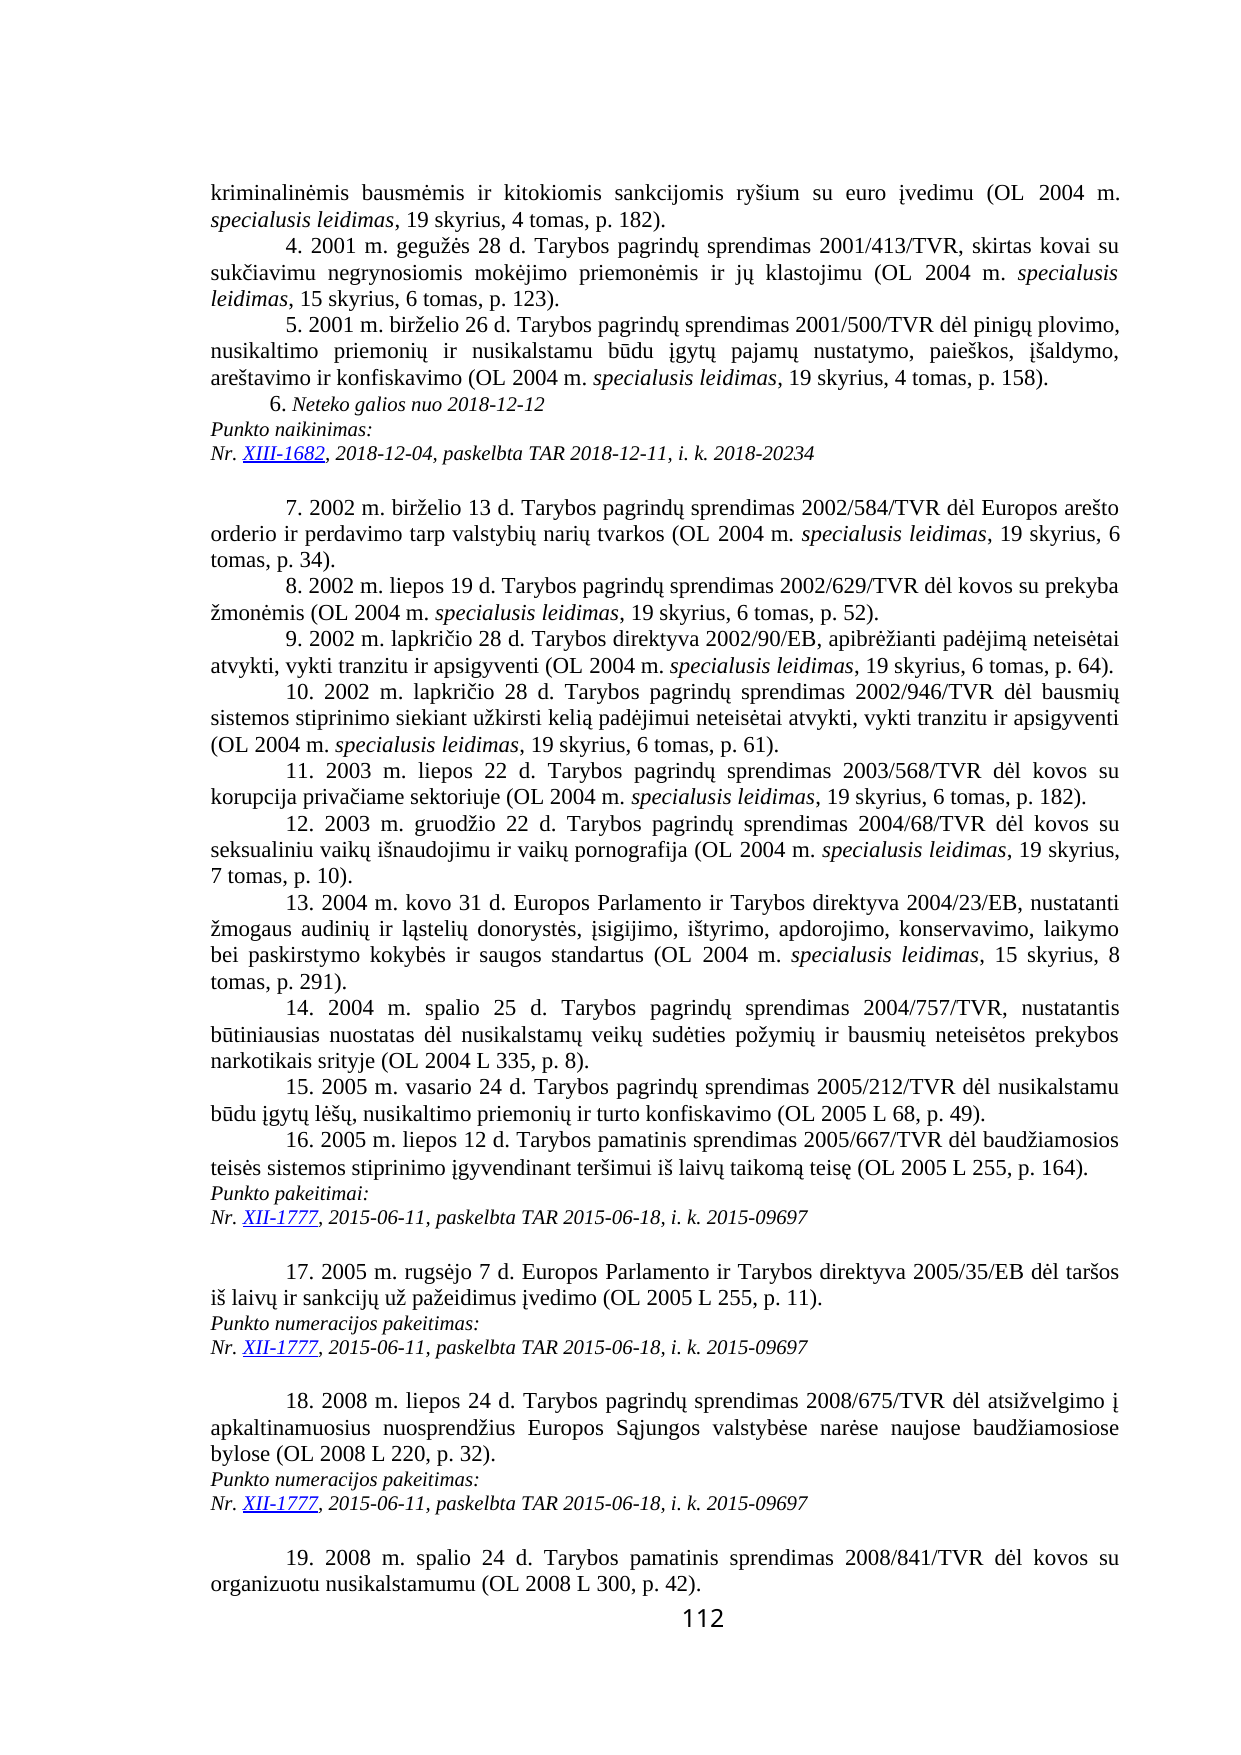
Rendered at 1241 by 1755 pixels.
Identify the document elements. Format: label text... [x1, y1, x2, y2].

text Punkto pakeitimai: [210, 1181, 1120, 1205]
text 16. 2005 m. liepos 12 d. Tarybos pamatinis sprendimas 2005/667/TVR dėl baudžiamosios teisės sistemos stiprinimo įgyvendinant teršimui iš laivų taikomą teisę (OL 2005 L 255, p. 164). [210, 1126, 1120, 1181]
text 14. 2004 m. spalio 25 d. Tarybos pagrindų sprendimas 2004/757/TVR, nustatantis būtiniausias nuostatas dėl nusikalstamų veikų sudėties požymių ir bausmių neteisėtos prekybos narkotikais srityje (OL 2004 L 335, p. 8). [210, 994, 1120, 1073]
text 6. Neteko galios nuo 2018-12-12 [210, 390, 1120, 417]
text 15. 2005 m. vasario 24 d. Tarybos pagrindų sprendimas 2005/212/TVR dėl nusikalstamu būdu įgytų lėšų, nusikaltimo priemonių ir turto konfiskavimo (OL 2005 L 68, p. 49). [210, 1073, 1120, 1126]
text kriminalinėmis bausmėmis ir kitokiomis sankcijomis ryšium su euro įvedimu (OL 2004 m. specialusis leidimas, 19 skyrius, 4 tomas, p. 182). [210, 179, 1120, 232]
text 18. 2008 m. liepos 24 d. Tarybos pagrindų sprendimas 2008/675/TVR dėl atsižvelgimo į apkaltinamuosius nuosprendžius Europos Sąjungos valstybėse narėse naujose baudžiamosiose bylose (OL 2008 L 220, p. 32). [210, 1388, 1120, 1467]
text 17. 2005 m. rugsėjo 7 d. Europos Parlamento ir Tarybos direktyva 2005/35/EB dėl taršos iš laivų ir sankcijų už pažeidimus įvedimo (OL 2005 L 255, p. 11). [210, 1258, 1120, 1311]
text Nr. XII-1777, 2015-06-11, paskelbta TAR 2015-06-18, i. k. 2015-09697 [210, 1491, 1120, 1515]
text 19. 2008 m. spalio 24 d. Tarybos pamatinis sprendimas 2008/841/TVR dėl kovos su organizuotu nusikalstamumu (OL 2008 L 300, p. 42). [210, 1543, 1120, 1596]
text 12. 2003 m. gruodžio 22 d. Tarybos pagrindų sprendimas 2004/68/TVR dėl kovos su seksualiniu vaikų išnaudojimu ir vaikų pornografija (OL 2004 m. specialusis leidimas, 19 skyrius, 7 tomas, p. 10). [210, 810, 1120, 889]
text 8. 2002 m. liepos 19 d. Tarybos pagrindų sprendimas 2002/629/TVR dėl kovos su prekyba žmonėmis (OL 2004 m. specialusis leidimas, 19 skyrius, 6 tomas, p. 52). [210, 573, 1120, 625]
text Nr. XII-1777, 2015-06-11, paskelbta TAR 2015-06-18, i. k. 2015-09697 [210, 1335, 1120, 1359]
text Punkto numeracijos pakeitimas: [210, 1467, 1120, 1491]
text Nr. XII-1777, 2015-06-11, paskelbta TAR 2015-06-18, i. k. 2015-09697 [210, 1205, 1120, 1229]
text 10. 2002 m. lapkričio 28 d. Tarybos pagrindų sprendimas 2002/946/TVR dėl bausmių sistemos stiprinimo siekiant užkirsti kelią padėjimui neteisėtai atvykti, vykti tranzitu ir apsigyventi (OL 2004 m. specialusis leidimas, 19 skyrius, 6 tomas, p. 61). [210, 678, 1120, 757]
text 13. 2004 m. kovo 31 d. Europos Parlamento ir Tarybos direktyva 2004/23/EB, nustatanti žmogaus audinių ir ląstelių donorystės, įsigijimo, ištyrimo, apdorojimo, konservavimo, laikymo bei paskirstymo kokybės ir saugos standartus (OL 2004 m. specialusis leidimas, 15 skyrius, 8 tomas, p. 291). [210, 889, 1120, 994]
text 4. 2001 m. gegužės 28 d. Tarybos pagrindų sprendimas 2001/413/TVR, skirtas kovai su sukčiavimu negrynosiomis mokėjimo priemonėmis ir jų klastojimu (OL 2004 m. specialusis leidimas, 15 skyrius, 6 tomas, p. 123). [210, 232, 1120, 311]
text Nr. XIII-1682, 2018-12-04, paskelbta TAR 2018-12-11, i. k. 2018-20234 [210, 441, 1120, 465]
text Punkto naikinimas: [210, 417, 1120, 441]
text 9. 2002 m. lapkričio 28 d. Tarybos direktyva 2002/90/EB, apibrėžianti padėjimą neteisėtai atvykti, vykti tranzitu ir apsigyventi (OL 2004 m. specialusis leidimas, 19 skyrius, 6 tomas, p. 64). [210, 625, 1120, 678]
text Punkto numeracijos pakeitimas: [210, 1311, 1120, 1335]
text 5. 2001 m. birželio 26 d. Tarybos pagrindų sprendimas 2001/500/TVR dėl pinigų plovimo, nusikaltimo priemonių ir nusikalstamu būdu įgytų pajamų nustatymo, paieškos, įšaldymo, areštavimo ir konfiskavimo (OL 2004 m. specialusis leidimas, 19 skyrius, 4 tomas, p. 158). [210, 311, 1120, 390]
text 11. 2003 m. liepos 22 d. Tarybos pagrindų sprendimas 2003/568/TVR dėl kovos su korupcija privačiame sektoriuje (OL 2004 m. specialusis leidimas, 19 skyrius, 6 tomas, p. 182). [210, 757, 1120, 810]
text 7. 2002 m. birželio 13 d. Tarybos pagrindų sprendimas 2002/584/TVR dėl Europos arešto orderio ir perdavimo tarp valstybių narių tvarkos (OL 2004 m. specialusis leidimas, 19 skyrius, 6 tomas, p. 34). [210, 493, 1120, 573]
